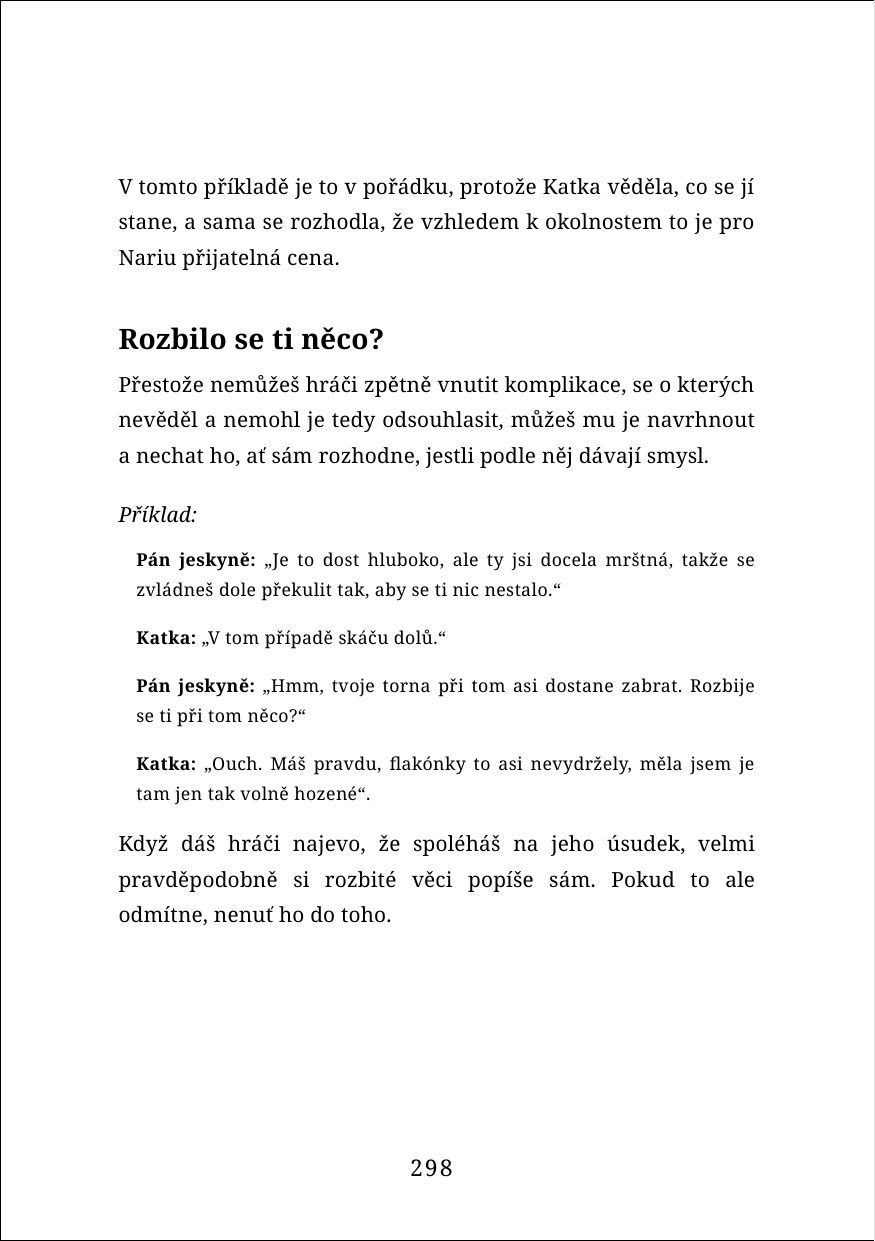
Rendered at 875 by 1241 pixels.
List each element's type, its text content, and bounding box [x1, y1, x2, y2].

text Příklad: [118, 500, 756, 528]
text V tomto příkladě je to v pořádku, protože Katka věděla, co se jí stane, a sama se rozhodla, že vzhledem k okolnostem to je pro Nariu přijatelná cena. [118, 172, 756, 271]
text Když dáš hráči najevo, že spoléháš na jeho úsudek, velmi pravděpodobně si rozbité věci popíše sám. Pokud to ale odmítne, nenuť ho do toho. [118, 829, 756, 929]
text Přestože nemůžeš hráči zpětně vnutit komplikace, se o kterých nevěděl a nemohl je tedy odsouhlasit, můžeš mu je navrhnout a nechat ho, ať sám rozhodne, jestli podle něj dávají smysl. [118, 370, 756, 469]
text Pán jeskyně: „Je to dost hluboko, ale ty jsi docela mrštná, takže se zvládneš dole překulit tak, aby se ti nic nestalo.“ [136, 547, 756, 602]
subtitle Rozbilo se ti něco? [118, 320, 756, 358]
text Katka: „V tom případě skáču dolů.“ [136, 625, 756, 649]
text Pán jeskyně: „Hmm, tvoje torna při tom asi dostane zabrat. Rozbije se ti při tom něco?“ [136, 673, 756, 728]
text Katka: „Ouch. Máš pravdu, flakónky to asi nevydržely, měla jsem je tam jen tak volně hozené“. [136, 751, 756, 806]
